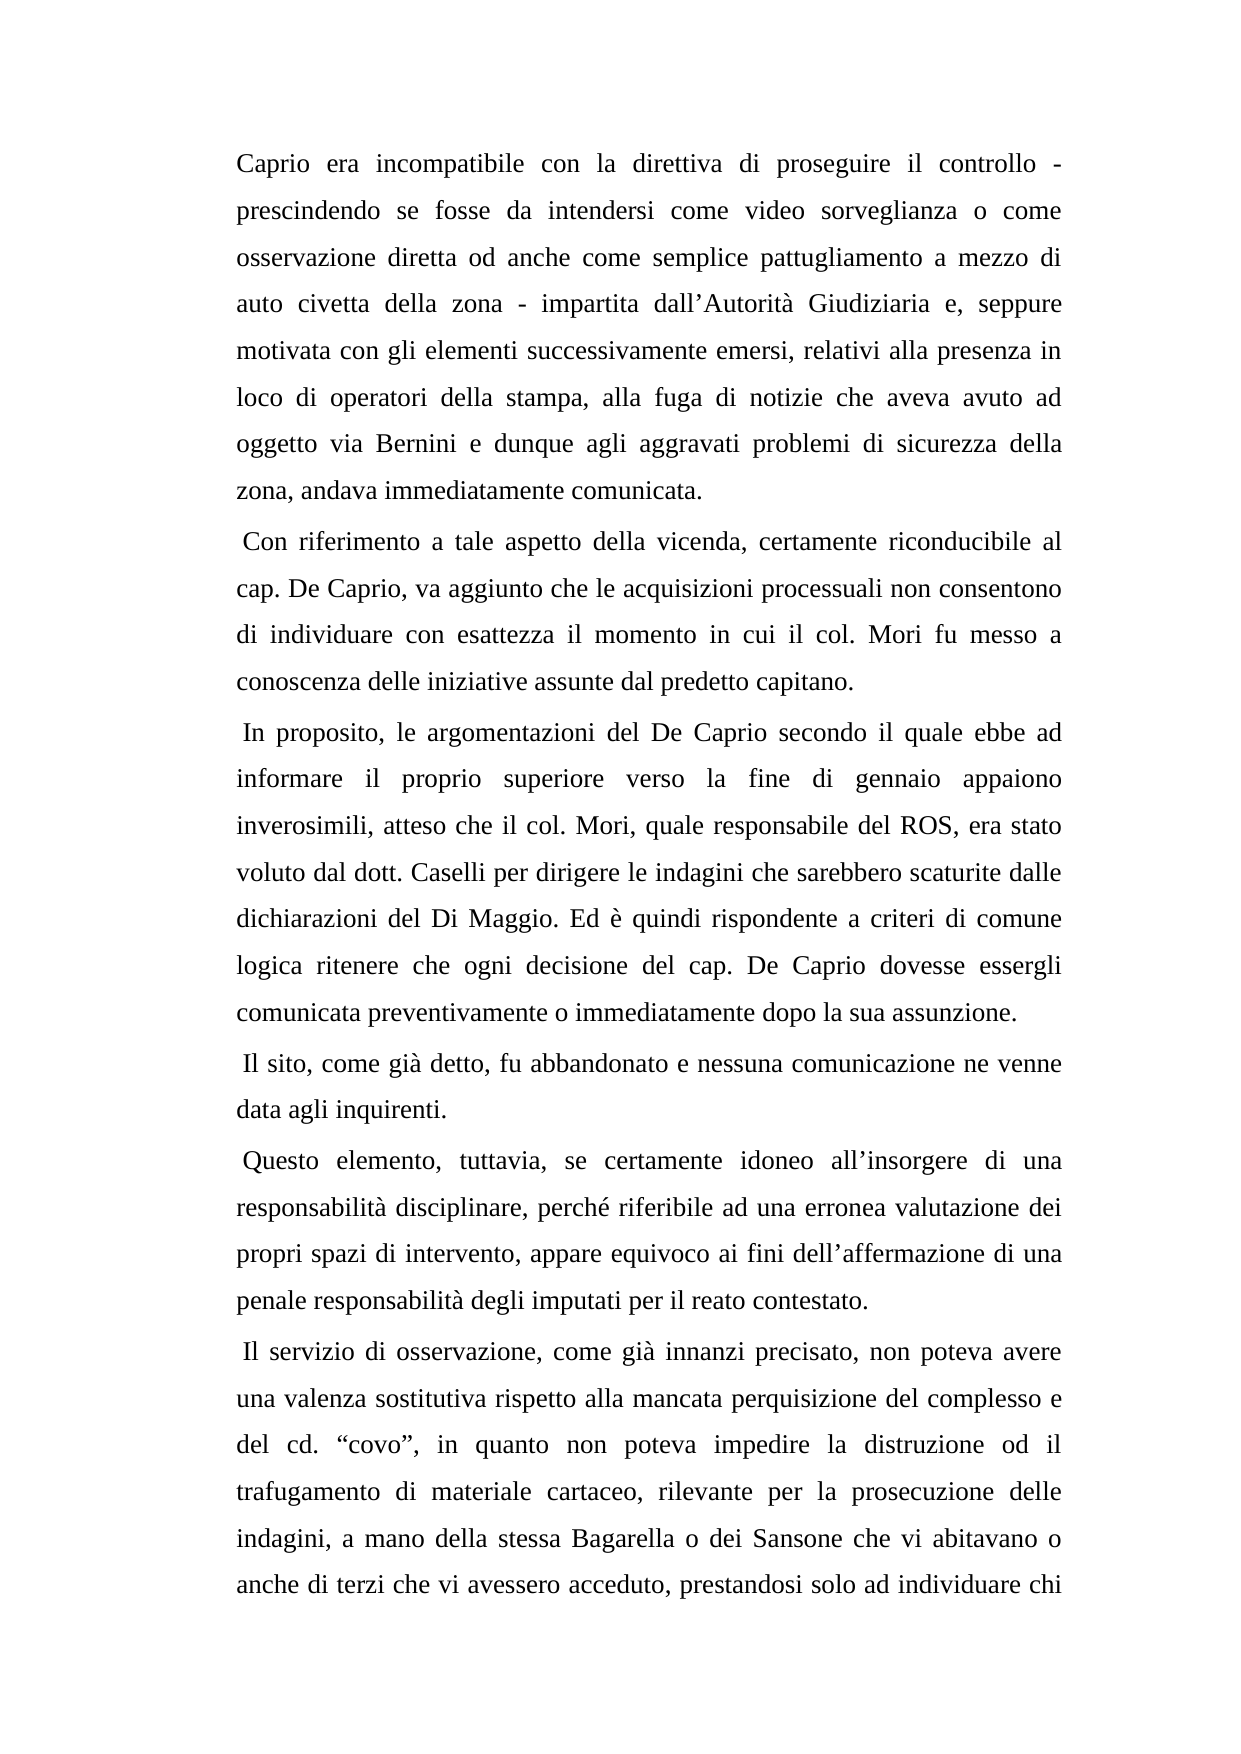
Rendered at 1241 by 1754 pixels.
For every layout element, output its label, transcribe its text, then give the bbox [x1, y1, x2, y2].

text Il servizio di osservazione, come già innanzi precisato, non poteva avere una valenza sostitutiva rispetto alla mancata perquisizione del complesso e del cd. “covo”, in quanto non poteva impedire la distruzione od il trafugamento di materiale cartaceo, rilevante per la prosecuzione delle indagini, a mano della stessa Bagarella o dei Sansone che vi abitavano o anche di terzi che vi avessero acceduto, prestandosi solo ad individuare chi [236, 1335, 1063, 1599]
text Caprio era incompatibile con la direttiva di proseguire il controllo - prescindendo se fosse da intendersi come video sorveglianza o come osservazione diretta od anche come semplice pattugliamento a mezzo di auto civetta della zona - impartita dall’Autorità Giudiziaria e, seppure motivata con gli elementi successivamente emersi, relativi alla presenza in loco di operatori della stampa, alla fuga di notizie che aveva avuto ad oggetto via Bernini e dunque agli aggravati problemi di sicurezza della zona, andava immediatamente comunicata. [236, 148, 1063, 505]
text Il sito, come già detto, fu abbandonato e nessuna comunicazione ne venne data agli inquirenti. [236, 1047, 1063, 1124]
text Questo elemento, tuttavia, se certamente idoneo all’insorgere di una responsabilità disciplinare, perché riferibile ad una erronea valutazione dei propri spazi di intervento, appare equivoco ai fini dell’affermazione di una penale responsabilità degli imputati per il reato contestato. [236, 1144, 1063, 1315]
text Con riferimento a tale aspetto della vicenda, certamente riconducibile al cap. De Caprio, va aggiunto che le acquisizioni processuali non consentono di individuare con esattezza il momento in cui il col. Mori fu messo a conoscenza delle iniziative assunte dal predetto capitano. [236, 525, 1063, 696]
text In proposito, le argomentazioni del De Caprio secondo il quale ebbe ad informare il proprio superiore verso la fine di gennaio appaiono inverosimili, atteso che il col. Mori, quale responsabile del ROS, era stato voluto dal dott. Caselli per dirigere le indagini che sarebbero scaturite dalle dichiarazioni del Di Maggio. Ed è quindi rispondente a criteri di comune logica ritenere che ogni decisione del cap. De Caprio dovesse essergli comunicata preventivamente o immediatamente dopo la sua assunzione. [236, 716, 1063, 1027]
